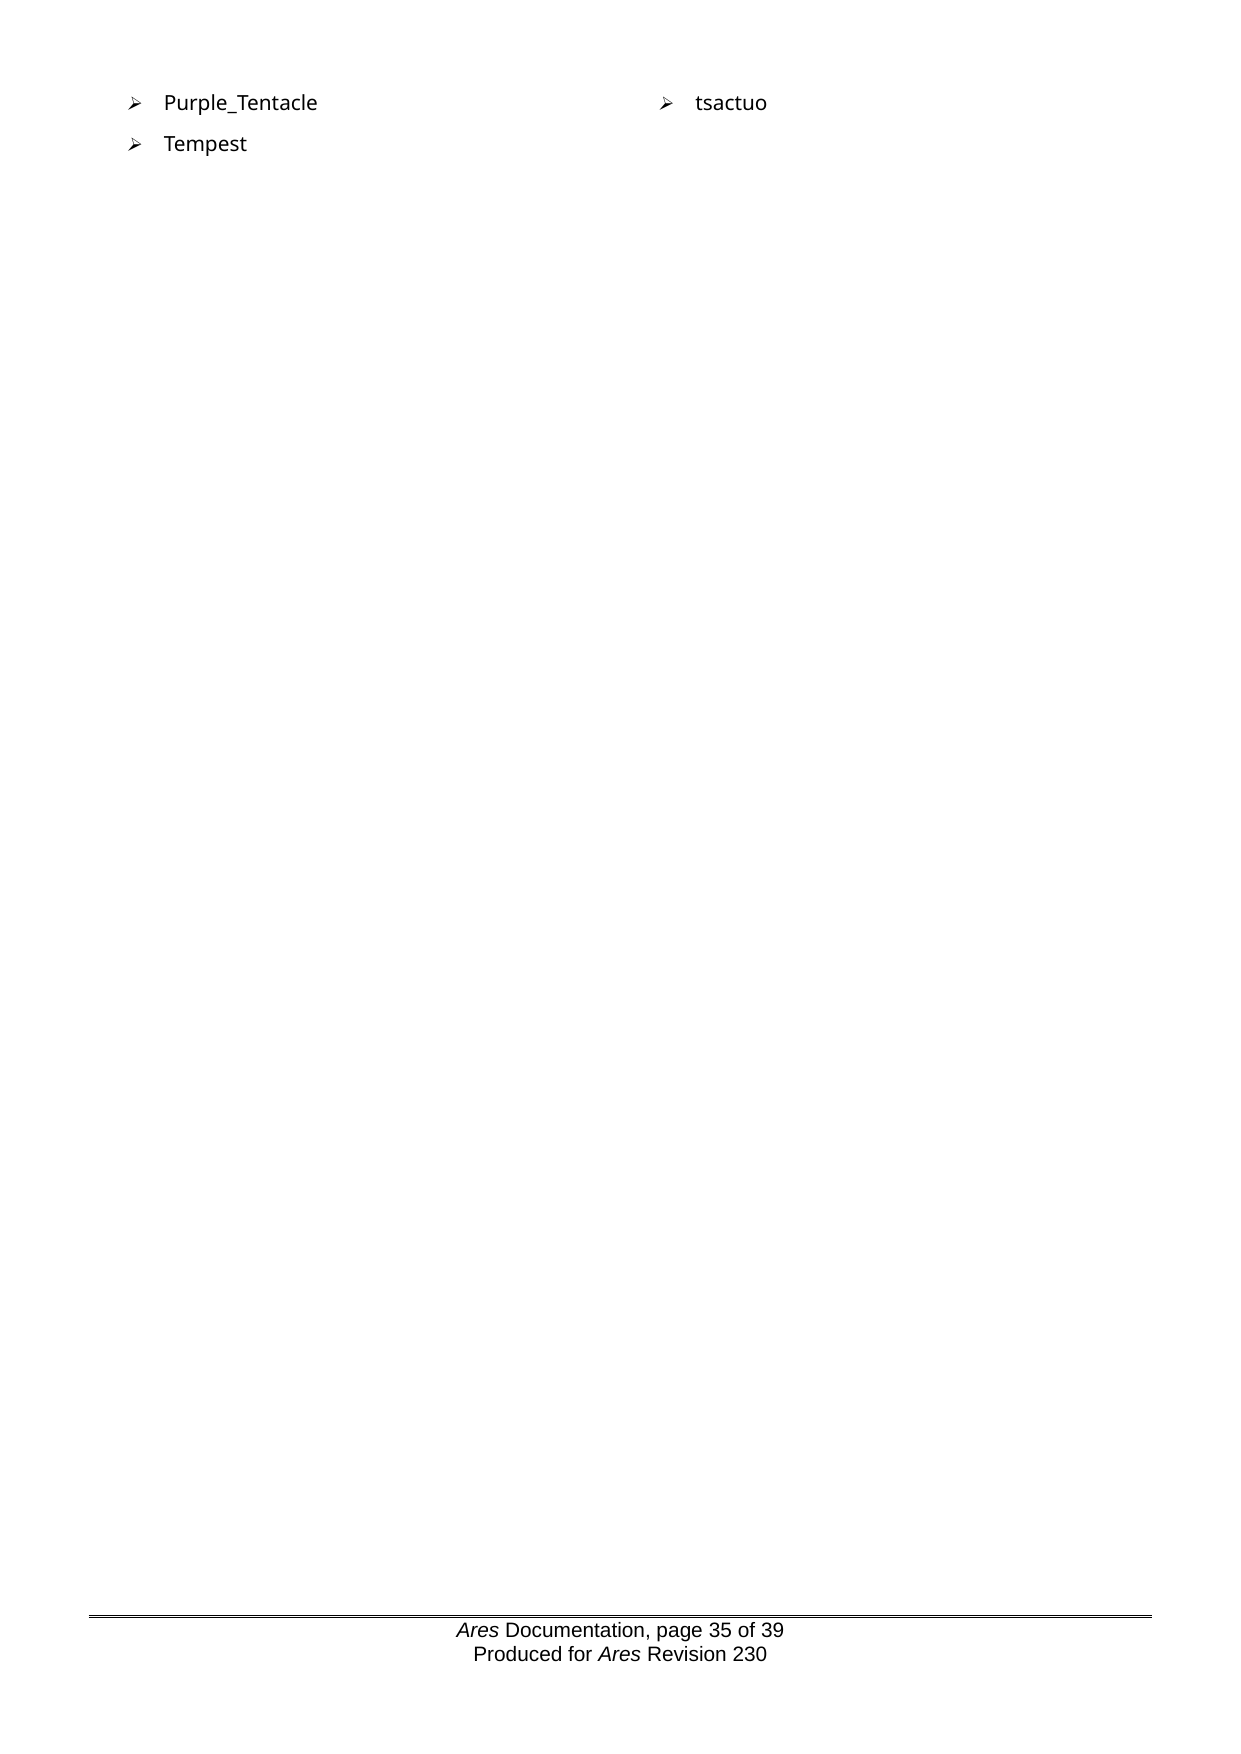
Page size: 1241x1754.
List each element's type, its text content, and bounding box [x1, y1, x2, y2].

list Tempest [126, 129, 620, 158]
list Purple_Tentacle [126, 88, 620, 117]
list tsactuo [658, 88, 1152, 117]
